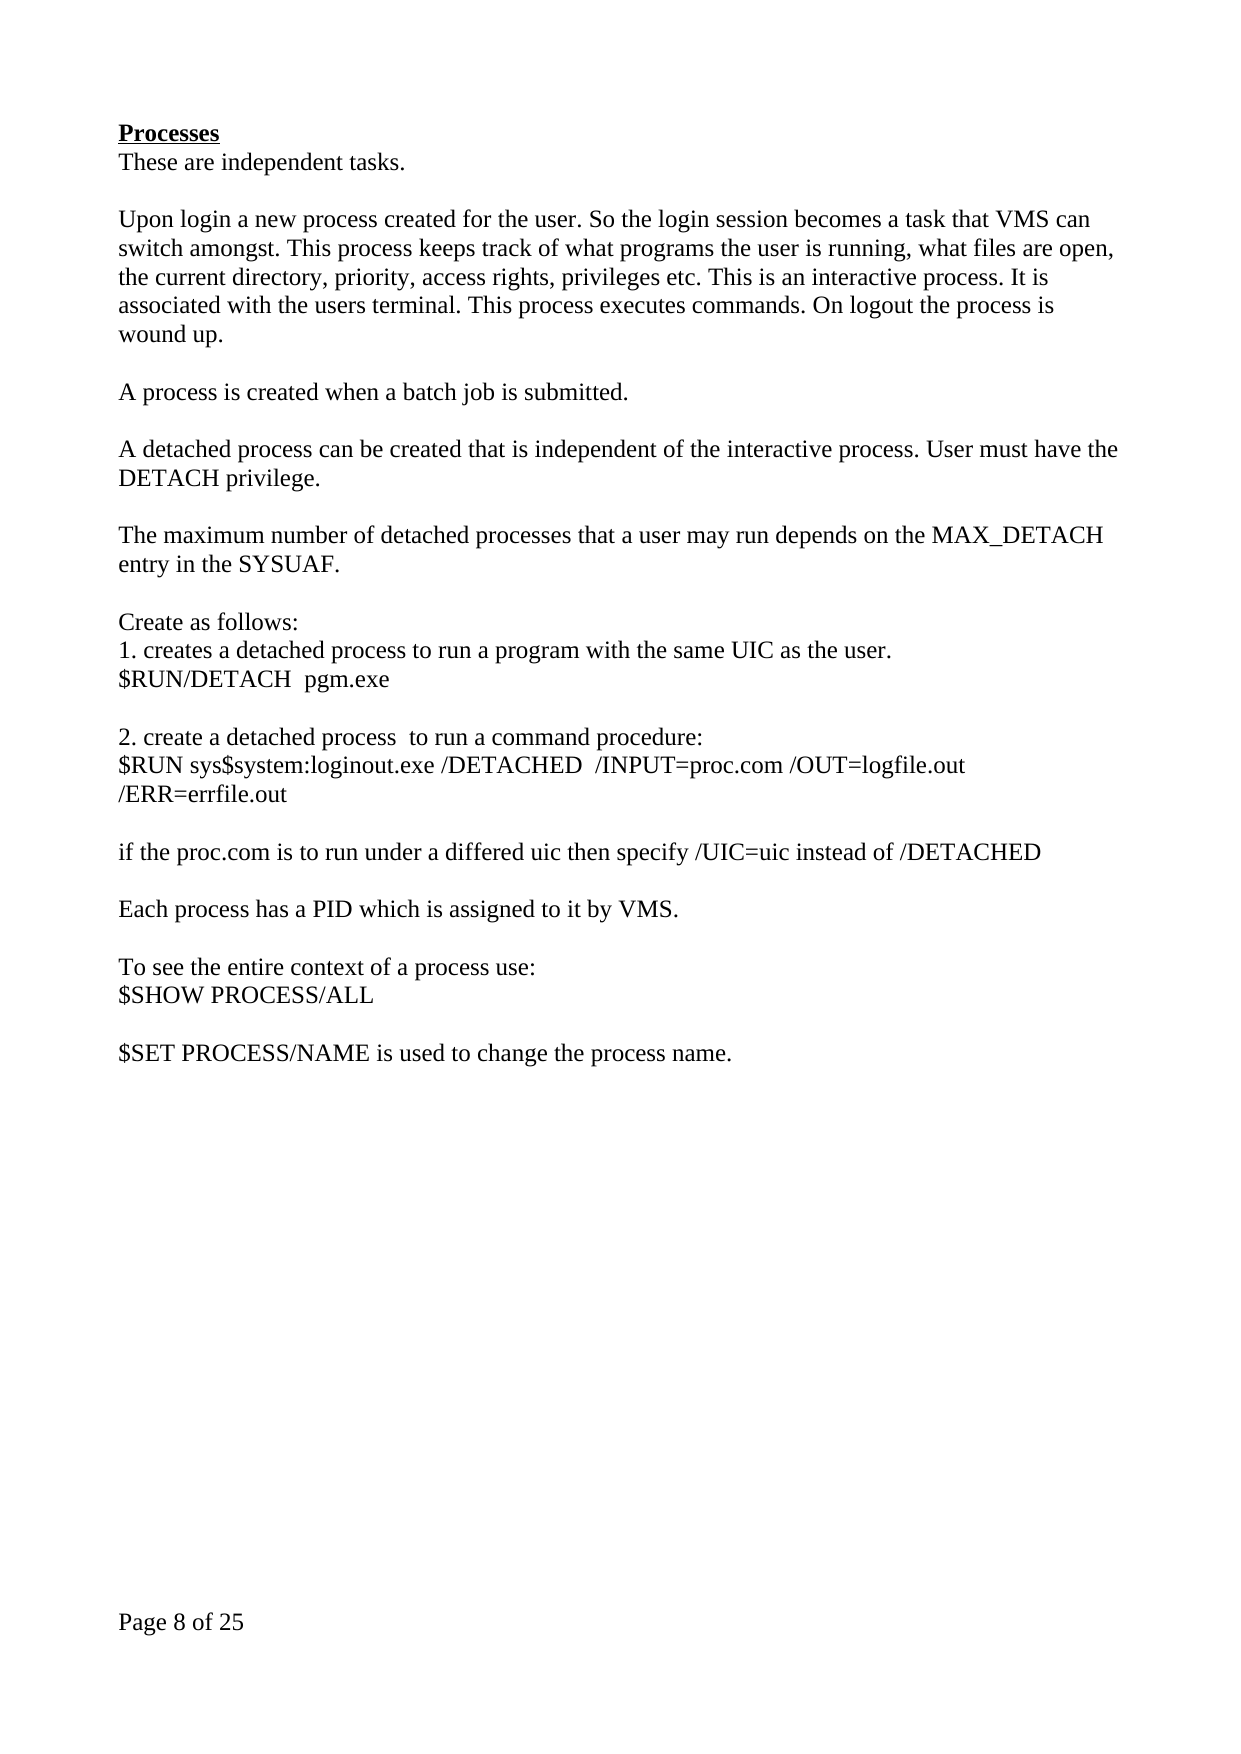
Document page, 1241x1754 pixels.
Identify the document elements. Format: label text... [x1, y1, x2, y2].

text Processes [118, 118, 1122, 147]
text 1. creates a detached process to run a program with the same UIC as the user. [118, 636, 1122, 664]
text Each process has a PID which is assigned to it by VMS. [118, 894, 1122, 923]
text 2. create a detached process to run a command procedure: [118, 722, 1122, 751]
text $RUN/DETACH pgm.exe [118, 664, 1122, 693]
text To see the entire context of a process use: [118, 952, 1122, 981]
text A process is created when a batch job is submitted. [118, 377, 1122, 406]
text Upon login a new process created for the user. So the login session becomes a task that VMS can switch amongst. This process keeps track of what programs the user is running, what files are open, the current directory, priority, access rights, privileges etc. This is an interactive process. It is associated with the users terminal. This process executes commands. On logout the process is wound up. [118, 204, 1122, 348]
text A detached process can be created that is independent of the interactive process. User must have the DETACH privilege. [118, 434, 1122, 492]
text Create as follows: [118, 607, 1122, 636]
text if the proc.com is to run under a differed uic then specify /UIC=uic instead of /DETACHED [118, 837, 1122, 866]
text $SET PROCESS/NAME is used to change the process name. [118, 1038, 1122, 1067]
text The maximum number of detached processes that a user may run depends on the MAX_DETACH entry in the SYSUAF. [118, 521, 1122, 578]
text $SHOW PROCESS/ALL [118, 981, 1122, 1009]
text $RUN sys$system:loginout.exe /DETACHED /INPUT=proc.com /OUT=logfile.out /ERR=errfile.out [118, 751, 1122, 808]
text These are independent tasks. [118, 147, 1122, 176]
